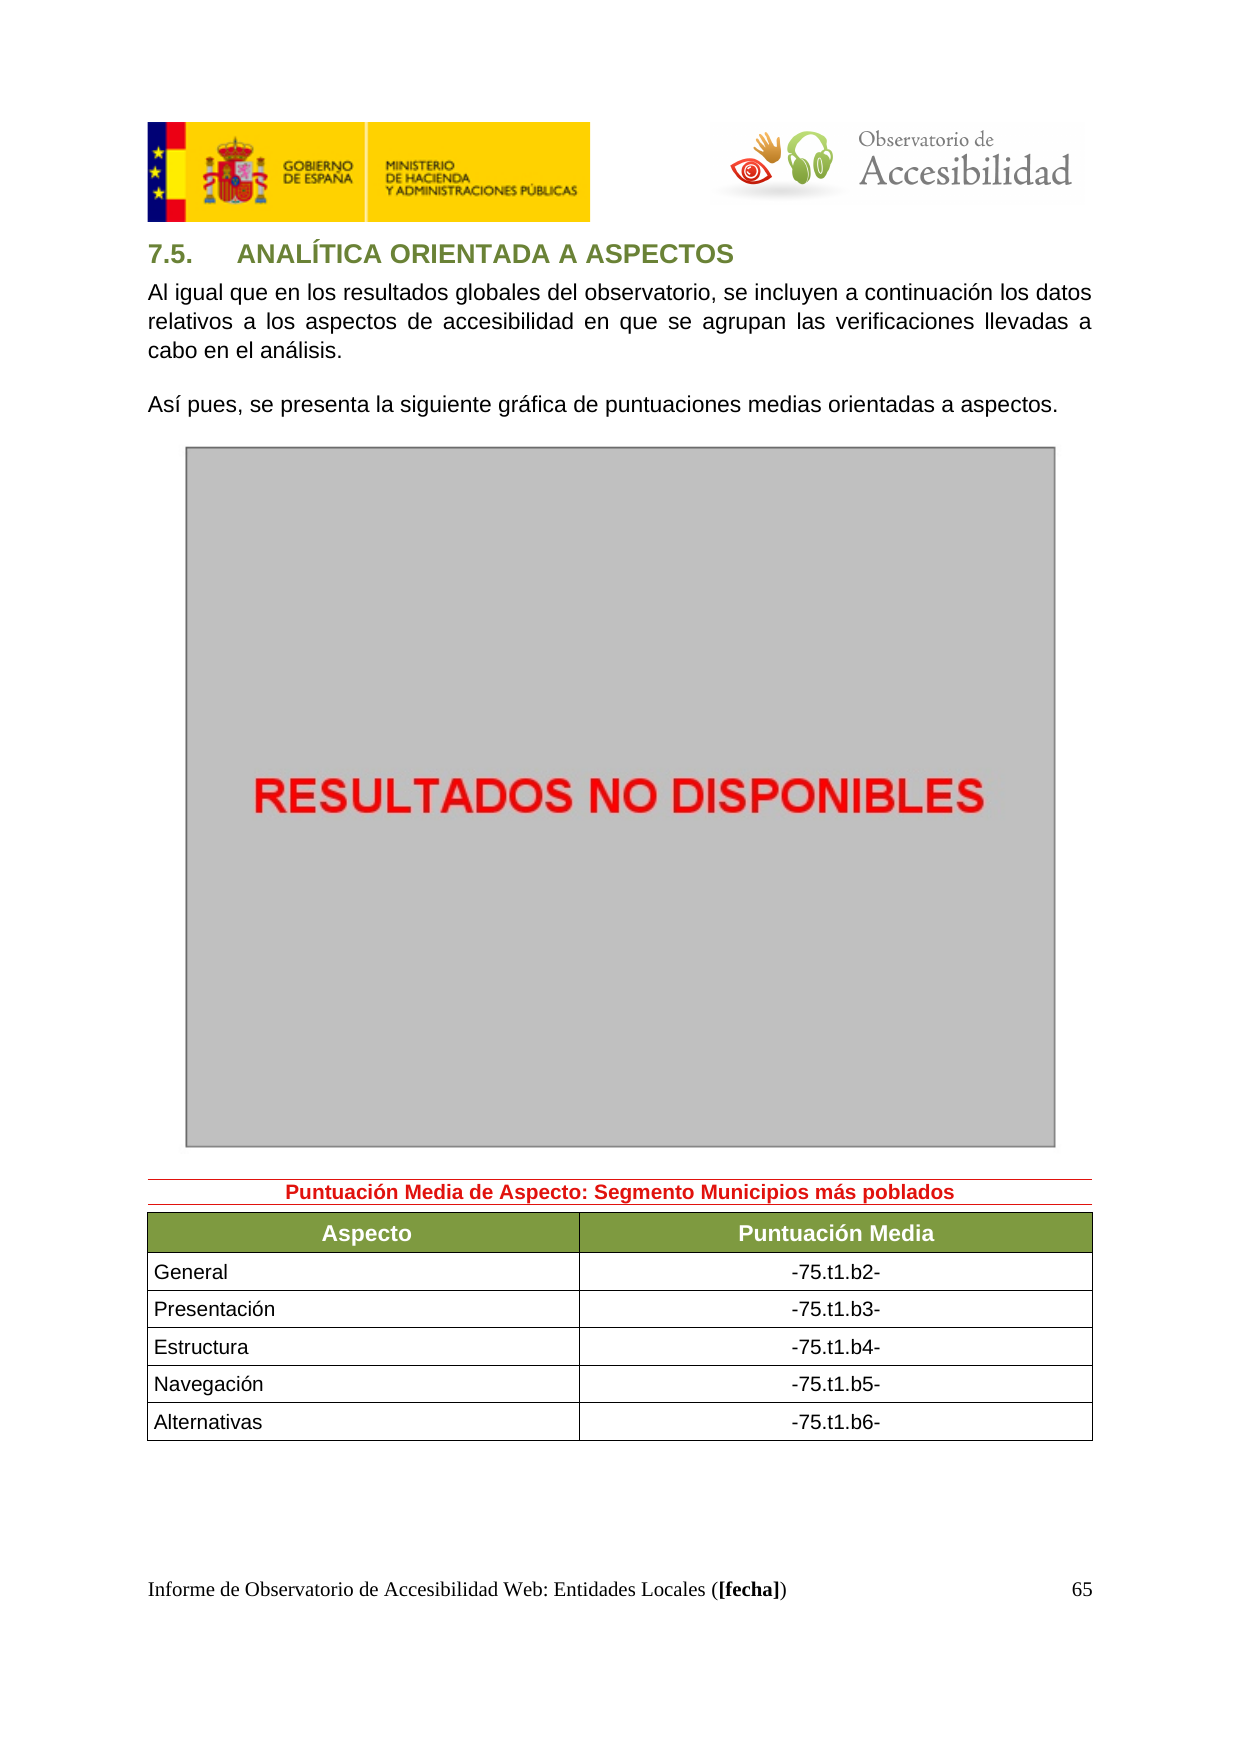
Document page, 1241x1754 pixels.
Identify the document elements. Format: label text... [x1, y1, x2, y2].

table_cell Estructura [148, 1328, 579, 1365]
text Al igual que en los resultados globales del observatorio, se incluyen a continuación los datos relativos a los aspectos de accesibilidad en que se agrupan las verificaciones llevadas a cabo en el análisis. [148, 279, 1092, 363]
table_cell Presentación [148, 1291, 579, 1327]
table_cell -75.t1.b6- [580, 1403, 1092, 1440]
table_header Puntuación Media [580, 1213, 1092, 1252]
table_cell -75.t1.b4- [580, 1328, 1092, 1365]
text Puntuación Media de Aspecto: Segmento Municipios más poblados [148, 1180, 1092, 1204]
table_cell Navegación [148, 1366, 579, 1402]
picture [710, 122, 1086, 205]
picture [178, 444, 1062, 1154]
table_header Aspecto [148, 1213, 579, 1252]
text Así pues, se presenta la siguiente gráfica de puntuaciones medias orientadas a aspectos. [148, 391, 1092, 417]
table_cell Alternativas [148, 1403, 579, 1440]
table_cell -75.t1.b5- [580, 1366, 1092, 1402]
table_cell General [148, 1253, 579, 1290]
list Analítica orientada a aspectos [148, 238, 1092, 269]
table_cell -75.t1.b3- [580, 1291, 1092, 1327]
picture [147, 122, 591, 222]
table_cell -75.t1.b2- [580, 1253, 1092, 1290]
